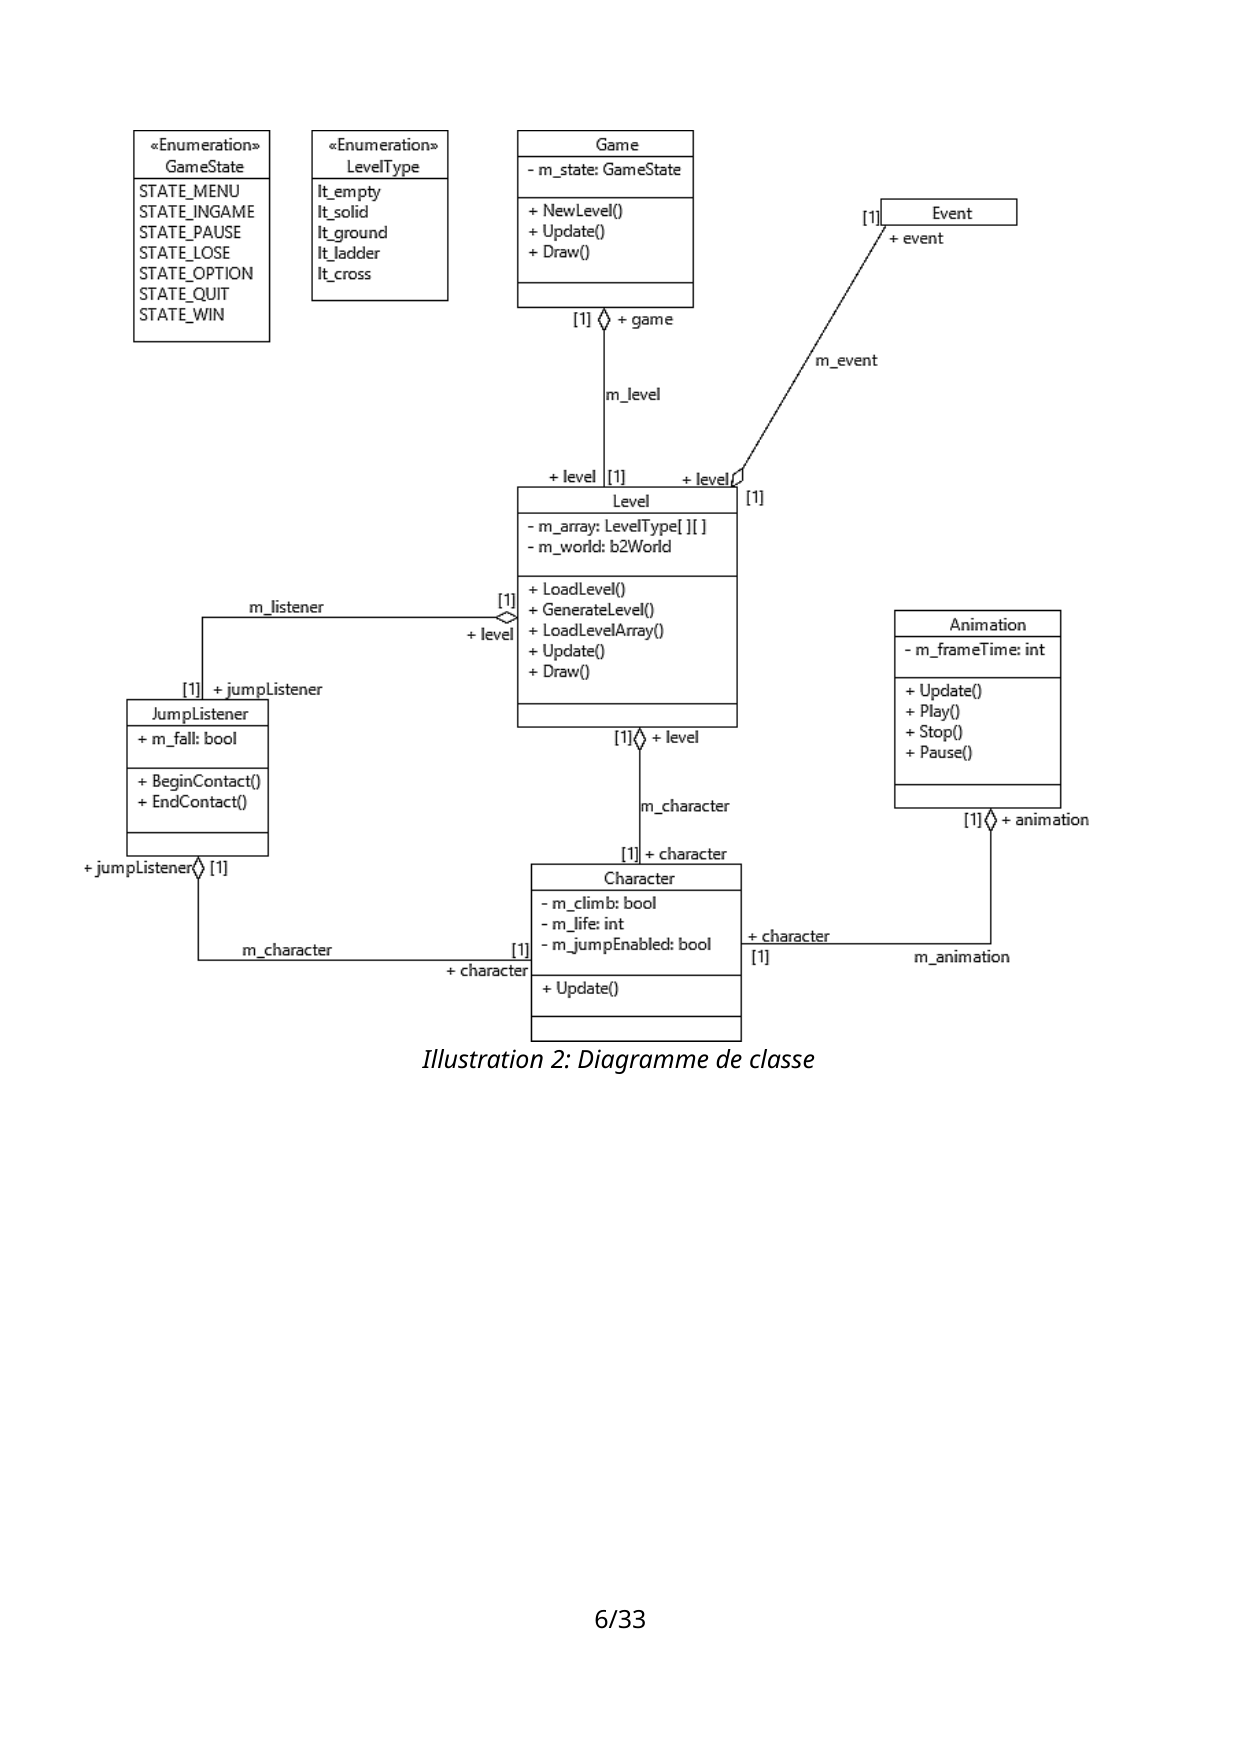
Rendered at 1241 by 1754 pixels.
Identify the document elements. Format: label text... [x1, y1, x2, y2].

text Illustration 2: Diagramme de classe [84, 131, 1156, 1076]
